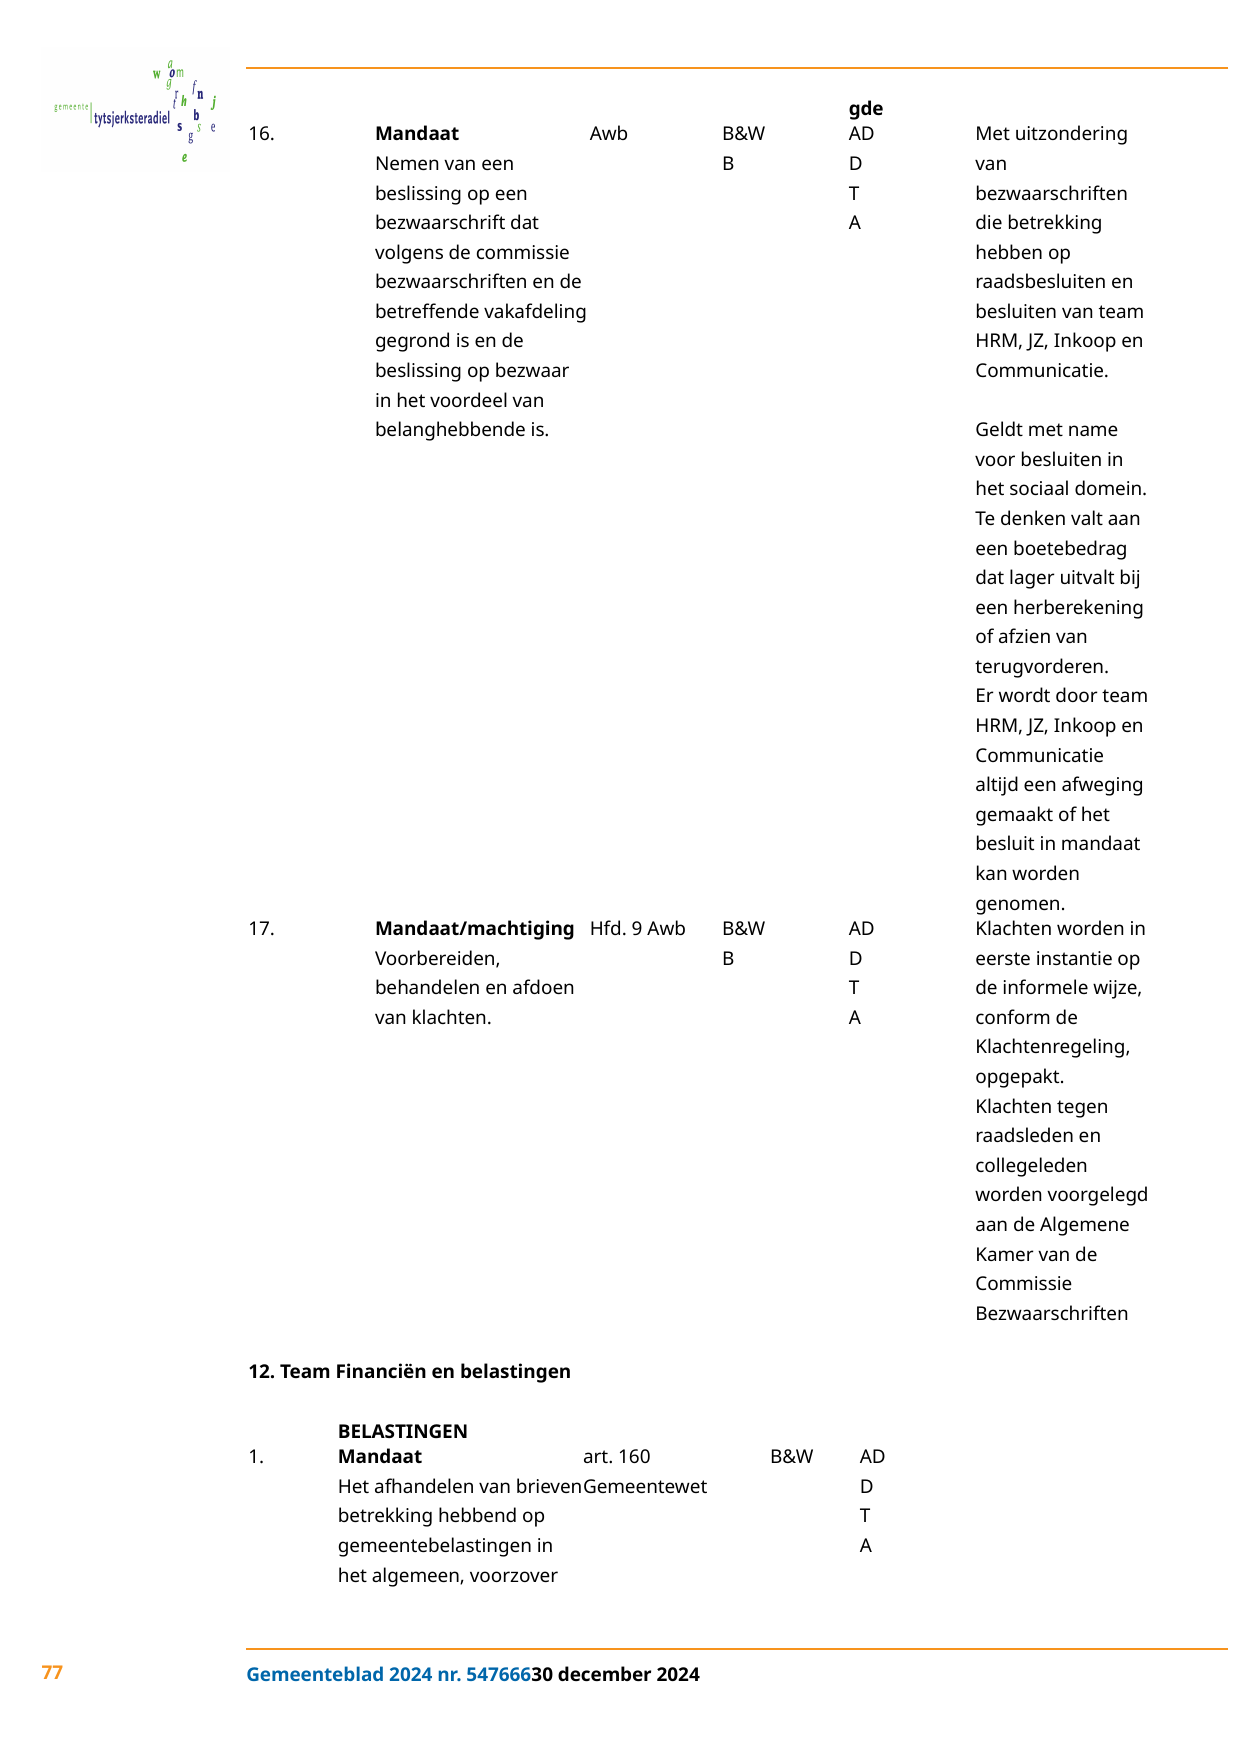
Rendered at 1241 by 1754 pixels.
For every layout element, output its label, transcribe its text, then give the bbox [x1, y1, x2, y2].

table_cell B&W B [722, 915, 848, 1326]
table_cell art. 160 Gemeentewet [583, 1444, 770, 1588]
table_cell Klachten worden in eerste instantie op de informele wijze, conform de Klachtenregeling, opgepakt. Klachten tegen raadsleden en collegeleden worden voorgelegd aan de Algemene Kamer van de Commissie Bezwaarschriften [975, 915, 1152, 1326]
table_header [248, 95, 375, 121]
table_header [975, 95, 1152, 121]
text 12. Team Financiën en belastingen [248, 1358, 1152, 1384]
table_header [375, 95, 589, 121]
table_cell B&W [770, 1444, 859, 1588]
picture [41, 47, 231, 172]
table_cell B&W B [722, 121, 848, 915]
table_cell AD D T A [860, 1444, 1039, 1588]
table_cell Awb [590, 121, 722, 915]
table_cell Mandaat Het afhandelen van brieven betrekking hebbend op gemeentebelastingen in het algemeen, voorzover [338, 1444, 583, 1588]
table_header [722, 95, 848, 121]
table_cell [1039, 1444, 1152, 1588]
table_cell 17. [248, 915, 375, 1326]
table_cell Met uitzondering van bezwaarschriften die betrekking hebben op raadsbesluiten en besluiten van team HRM, JZ, Inkoop en Communicatie. Geldt met name voor besluiten in het sociaal domein. Te denken valt aan een boetebedrag dat lager uitvalt bij een herberekening of afzien van terugvorderen. Er wordt door team HRM, JZ, Inkoop en Communicatie altijd een afweging gemaakt of het besluit in mandaat kan worden genomen. [975, 121, 1152, 915]
table_cell AD D T A [849, 915, 975, 1326]
table_cell 1. [248, 1444, 338, 1588]
table_cell Hfd. 9 Awb [590, 915, 722, 1326]
table_cell AD D T A [849, 121, 975, 915]
table_cell 16. [248, 121, 375, 915]
table_header BELASTINGEN [338, 1418, 1152, 1443]
table_header [590, 95, 722, 121]
table_cell Mandaat Nemen van een beslissing op een bezwaarschrift dat volgens de commissie bezwaarschriften en de betreffende vakafdeling gegrond is en de beslissing op bezwaar in het voordeel van belanghebbende is. [375, 121, 589, 915]
table_cell Mandaat/machtiging Voorbereiden, behandelen en afdoen van klachten. [375, 915, 589, 1326]
table_header [248, 1418, 338, 1443]
table_header gde [849, 95, 975, 121]
